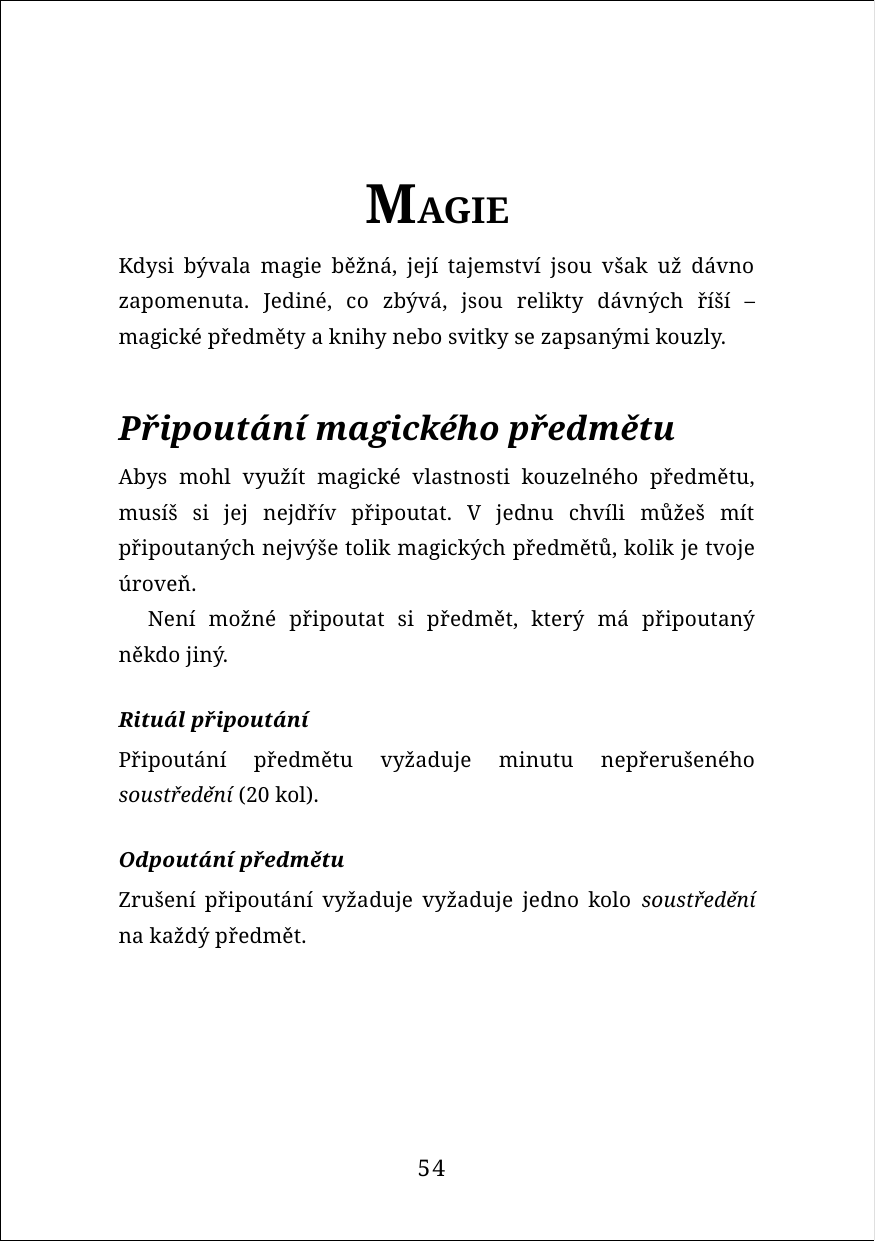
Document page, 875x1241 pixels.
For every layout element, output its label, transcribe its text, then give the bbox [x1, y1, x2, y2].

text Zrušení připoutání vyžaduje vyžaduje jedno kolo soustředění na každý předmět. [118, 886, 756, 949]
text Kdysi bývala magie běžná, její tajemství jsou však už dávno zapomenuta. Jediné, co zbývá, jsou relikty dávných říší – magické předměty a knihy nebo svitky se zapsanými kouzly. [118, 251, 756, 351]
text Připoutání předmětu vyžaduje minutu nepřerušeného soustředění (20 kol). [118, 745, 756, 809]
text Abys mohl využít magické vlastnosti kouzelného předmětu, musíš si jej nejdřív připoutat. V jednu chvíli můžeš mít připoutaných nejvýše tolik magických předmětů, kolik je tvoje úroveň. Není možné připoutat si předmět, který má připoutaný někdo jiný. [118, 462, 756, 668]
subtitle Odpoutání předmětu [118, 845, 756, 874]
subtitle Magie [118, 166, 756, 239]
subtitle Připoutání magického předmětu [118, 405, 756, 450]
subtitle Rituál připoutání [118, 705, 756, 733]
